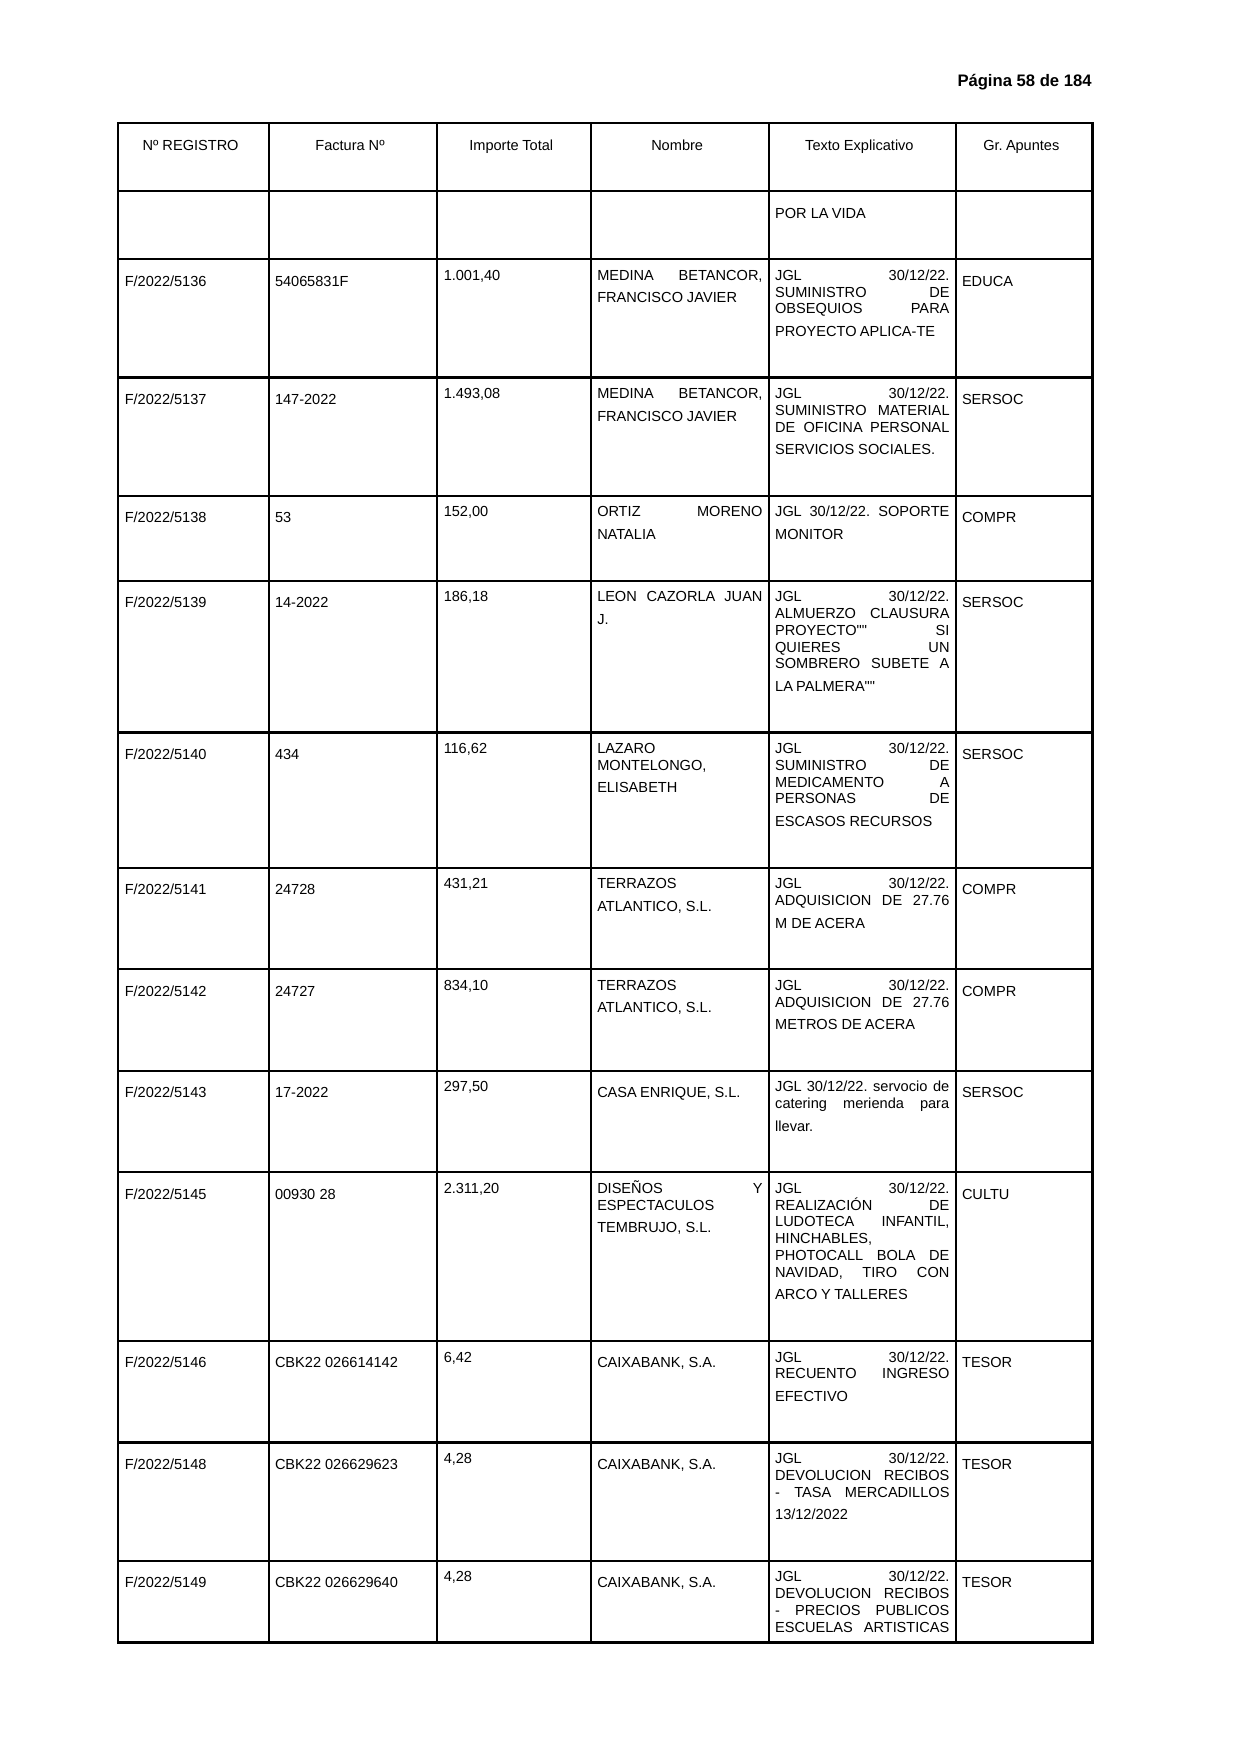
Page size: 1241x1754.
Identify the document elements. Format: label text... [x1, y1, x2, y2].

table_cell F/2022/5142 [119, 970, 268, 1070]
table_cell SERSOC [957, 1072, 1091, 1171]
table_cell TERRAZOS ATLANTICO, S.L. [592, 869, 768, 968]
table_cell COMPR [957, 869, 1091, 968]
table_cell JGL 30/12/22. ADQUISICION DE 27.76 M DE ACERA [770, 869, 955, 968]
table_cell 53 [270, 497, 436, 579]
table_cell JGL 30/12/22. REALIZACIÓN DE LUDOTECA INFANTIL, HINCHABLES, PHOTOCALL BOLA DE NAVIDAD, TIRO CON ARCO Y TALLERES [770, 1173, 955, 1340]
table_cell 431,21 [438, 869, 590, 968]
table_header Nombre [592, 124, 768, 190]
table_cell F/2022/5137 [119, 379, 268, 495]
table_cell TESOR [957, 1444, 1091, 1560]
table_cell F/2022/5139 [119, 582, 268, 731]
table_cell 2.311,20 [438, 1173, 590, 1340]
table_cell JGL 30/12/22. SOPORTE MONITOR [770, 497, 955, 579]
table_cell SERSOC [957, 734, 1091, 867]
table_cell LAZARO MONTELONGO, ELISABETH [592, 734, 768, 867]
table_cell 24728 [270, 869, 436, 968]
table_cell SERSOC [957, 379, 1091, 495]
table_cell TESOR [957, 1342, 1091, 1441]
table_cell 116,62 [438, 734, 590, 867]
table_cell F/2022/5145 [119, 1173, 268, 1340]
table_cell 434 [270, 734, 436, 867]
table_cell [270, 192, 436, 258]
table_cell CBK22 026629640 [270, 1562, 436, 1641]
table_cell 14-2022 [270, 582, 436, 731]
table_cell [438, 192, 590, 258]
table_cell 1.001,40 [438, 260, 590, 376]
table_cell [119, 192, 268, 258]
table_cell EDUCA [957, 260, 1091, 376]
table_cell POR LA VIDA [770, 192, 955, 258]
table_cell JGL 30/12/22. DEVOLUCION RECIBOS - PRECIOS PUBLICOS ESCUELAS ARTISTICAS [770, 1562, 955, 1641]
table_cell 54065831F [270, 260, 436, 376]
table_cell CAIXABANK, S.A. [592, 1444, 768, 1560]
table_cell LEON CAZORLA JUAN J. [592, 582, 768, 731]
table_cell TERRAZOS ATLANTICO, S.L. [592, 970, 768, 1070]
table_cell [957, 192, 1091, 258]
table_cell 834,10 [438, 970, 590, 1070]
table_header Factura Nº [270, 124, 436, 190]
table_cell CAIXABANK, S.A. [592, 1562, 768, 1641]
table_cell SERSOC [957, 582, 1091, 731]
table_cell JGL 30/12/22. ADQUISICION DE 27.76 METROS DE ACERA [770, 970, 955, 1070]
table_cell COMPR [957, 970, 1091, 1070]
table_cell F/2022/5141 [119, 869, 268, 968]
table_cell MEDINA BETANCOR, FRANCISCO JAVIER [592, 260, 768, 376]
table_header Gr. Apuntes [957, 124, 1091, 190]
table_cell 24727 [270, 970, 436, 1070]
table_cell 186,18 [438, 582, 590, 731]
table_cell CBK22 026629623 [270, 1444, 436, 1560]
table_cell ORTIZ MORENO NATALIA [592, 497, 768, 579]
table_cell CBK22 026614142 [270, 1342, 436, 1441]
table_cell F/2022/5148 [119, 1444, 268, 1560]
table_cell COMPR [957, 497, 1091, 579]
table_cell CAIXABANK, S.A. [592, 1342, 768, 1441]
table_header Texto Explicativo [770, 124, 955, 190]
table_header Nº REGISTRO [119, 124, 268, 190]
table_cell JGL 30/12/22. SUMINISTRO MATERIAL DE OFICINA PERSONAL SERVICIOS SOCIALES. [770, 379, 955, 495]
table_cell 6,42 [438, 1342, 590, 1441]
table_cell TESOR [957, 1562, 1091, 1641]
table_cell 147-2022 [270, 379, 436, 495]
table_cell 00930 28 [270, 1173, 436, 1340]
table_cell JGL 30/12/22. SUMINISTRO DE OBSEQUIOS PARA PROYECTO APLICA-TE [770, 260, 955, 376]
table_cell CULTU [957, 1173, 1091, 1340]
table_cell F/2022/5136 [119, 260, 268, 376]
table_cell F/2022/5149 [119, 1562, 268, 1641]
table_cell F/2022/5146 [119, 1342, 268, 1441]
table_cell F/2022/5143 [119, 1072, 268, 1171]
table_cell 1.493,08 [438, 379, 590, 495]
table_cell JGL 30/12/22. SUMINISTRO DE MEDICAMENTO A PERSONAS DE ESCASOS RECURSOS [770, 734, 955, 867]
table_cell MEDINA BETANCOR, FRANCISCO JAVIER [592, 379, 768, 495]
table_cell 297,50 [438, 1072, 590, 1171]
table_cell 4,28 [438, 1444, 590, 1560]
table_cell F/2022/5140 [119, 734, 268, 867]
table_cell 152,00 [438, 497, 590, 579]
table_cell JGL 30/12/22. RECUENTO INGRESO EFECTIVO [770, 1342, 955, 1441]
table_cell CASA ENRIQUE, S.L. [592, 1072, 768, 1171]
table_cell F/2022/5138 [119, 497, 268, 579]
table_cell JGL 30/12/22. ALMUERZO CLAUSURA PROYECTO"" SI QUIERES UN SOMBRERO SUBETE A LA PALMERA"" [770, 582, 955, 731]
table_cell JGL 30/12/22. servocio de catering merienda para llevar. [770, 1072, 955, 1171]
table_cell JGL 30/12/22. DEVOLUCION RECIBOS - TASA MERCADILLOS 13/12/2022 [770, 1444, 955, 1560]
table_cell 4,28 [438, 1562, 590, 1641]
table_cell DISEÑOS Y ESPECTACULOS TEMBRUJO, S.L. [592, 1173, 768, 1340]
table_cell 17-2022 [270, 1072, 436, 1171]
table_cell [592, 192, 768, 258]
table_header Importe Total [438, 124, 590, 190]
